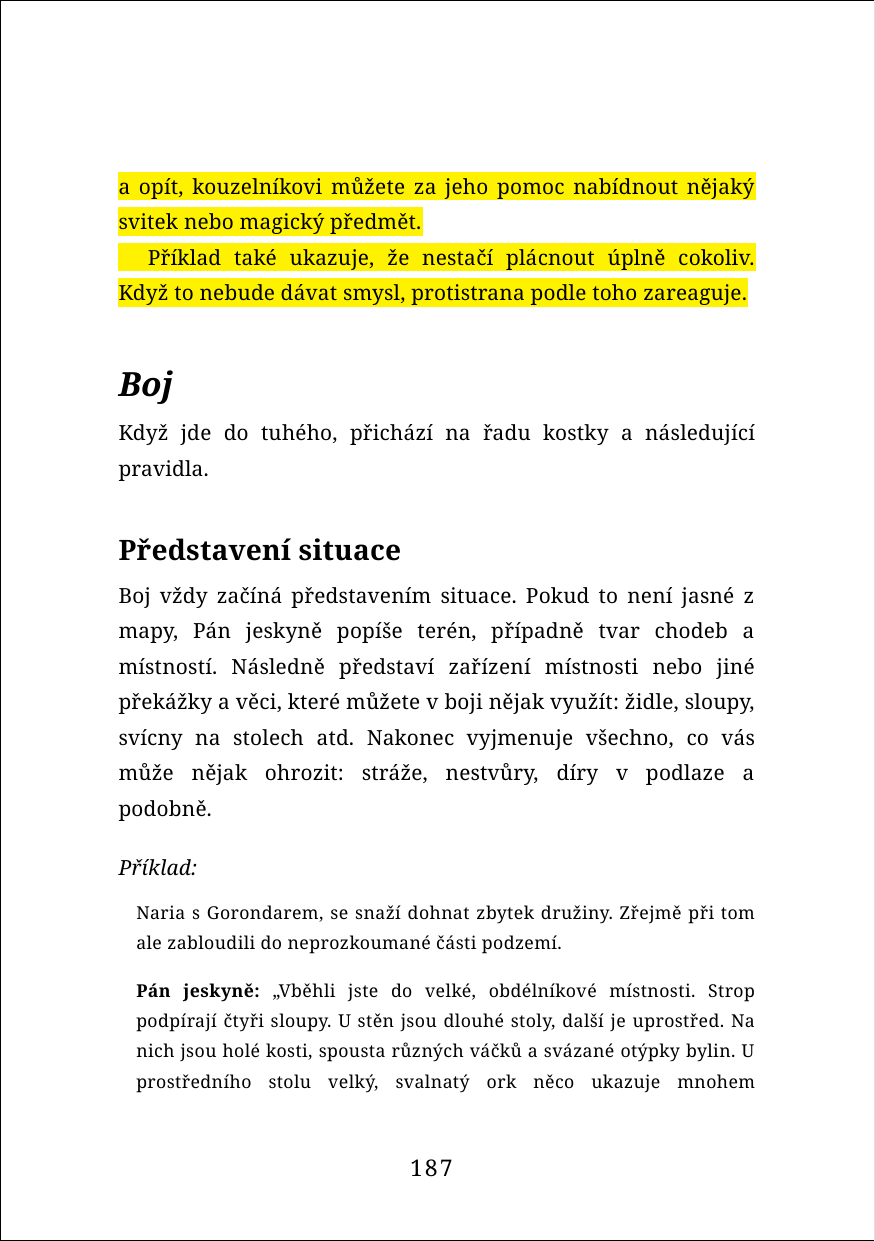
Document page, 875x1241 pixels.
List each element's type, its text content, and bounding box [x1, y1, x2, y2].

text Příklad: [118, 853, 756, 882]
text Když jde do tuhého, přichází na řadu kostky a následující pravidla. [118, 418, 756, 482]
text a opít, kouzelníkovi můžete za jeho pomoc nabídnout nějaký svitek nebo magický předmět. Příklad také ukazuje, že nestačí plácnout úplně cokoliv. Když to nebude dávat smysl, protistrana podle toho zareaguje. [118, 172, 756, 307]
text Boj vždy začíná představením situace. Pokud to není jasné z mapy, Pán jeskyně popíše terén, případně tvar chodeb a místností. Následně představí zařízení místnosti nebo jiné překážky a věci, které můžete v boji nějak využít: židle, sloupy, svícny na stolech atd. Nakonec vyjmenuje všechno, co vás může nějak ohrozit: stráže, nestvůry, díry v podlaze a podobně. [118, 581, 756, 822]
subtitle Představení situace [118, 531, 756, 569]
text Pán jeskyně: „Vběhli jste do velké, obdélníkové místnosti. Strop podpírají čtyři sloupy. U stěn jsou dlouhé stoly, další je uprostřed. Na nich jsou holé kosti, spousta různých váčků a svázané otýpky bylin. U prostředního stolu velký, svalnatý ork něco ukazuje mnohem [136, 978, 756, 1093]
text Naria s Gorondarem, se snaží dohnat zbytek družiny. Zřejmě při tom ale zabloudili do neprozkoumané části podzemí. [136, 900, 756, 955]
subtitle Boj [118, 361, 756, 407]
